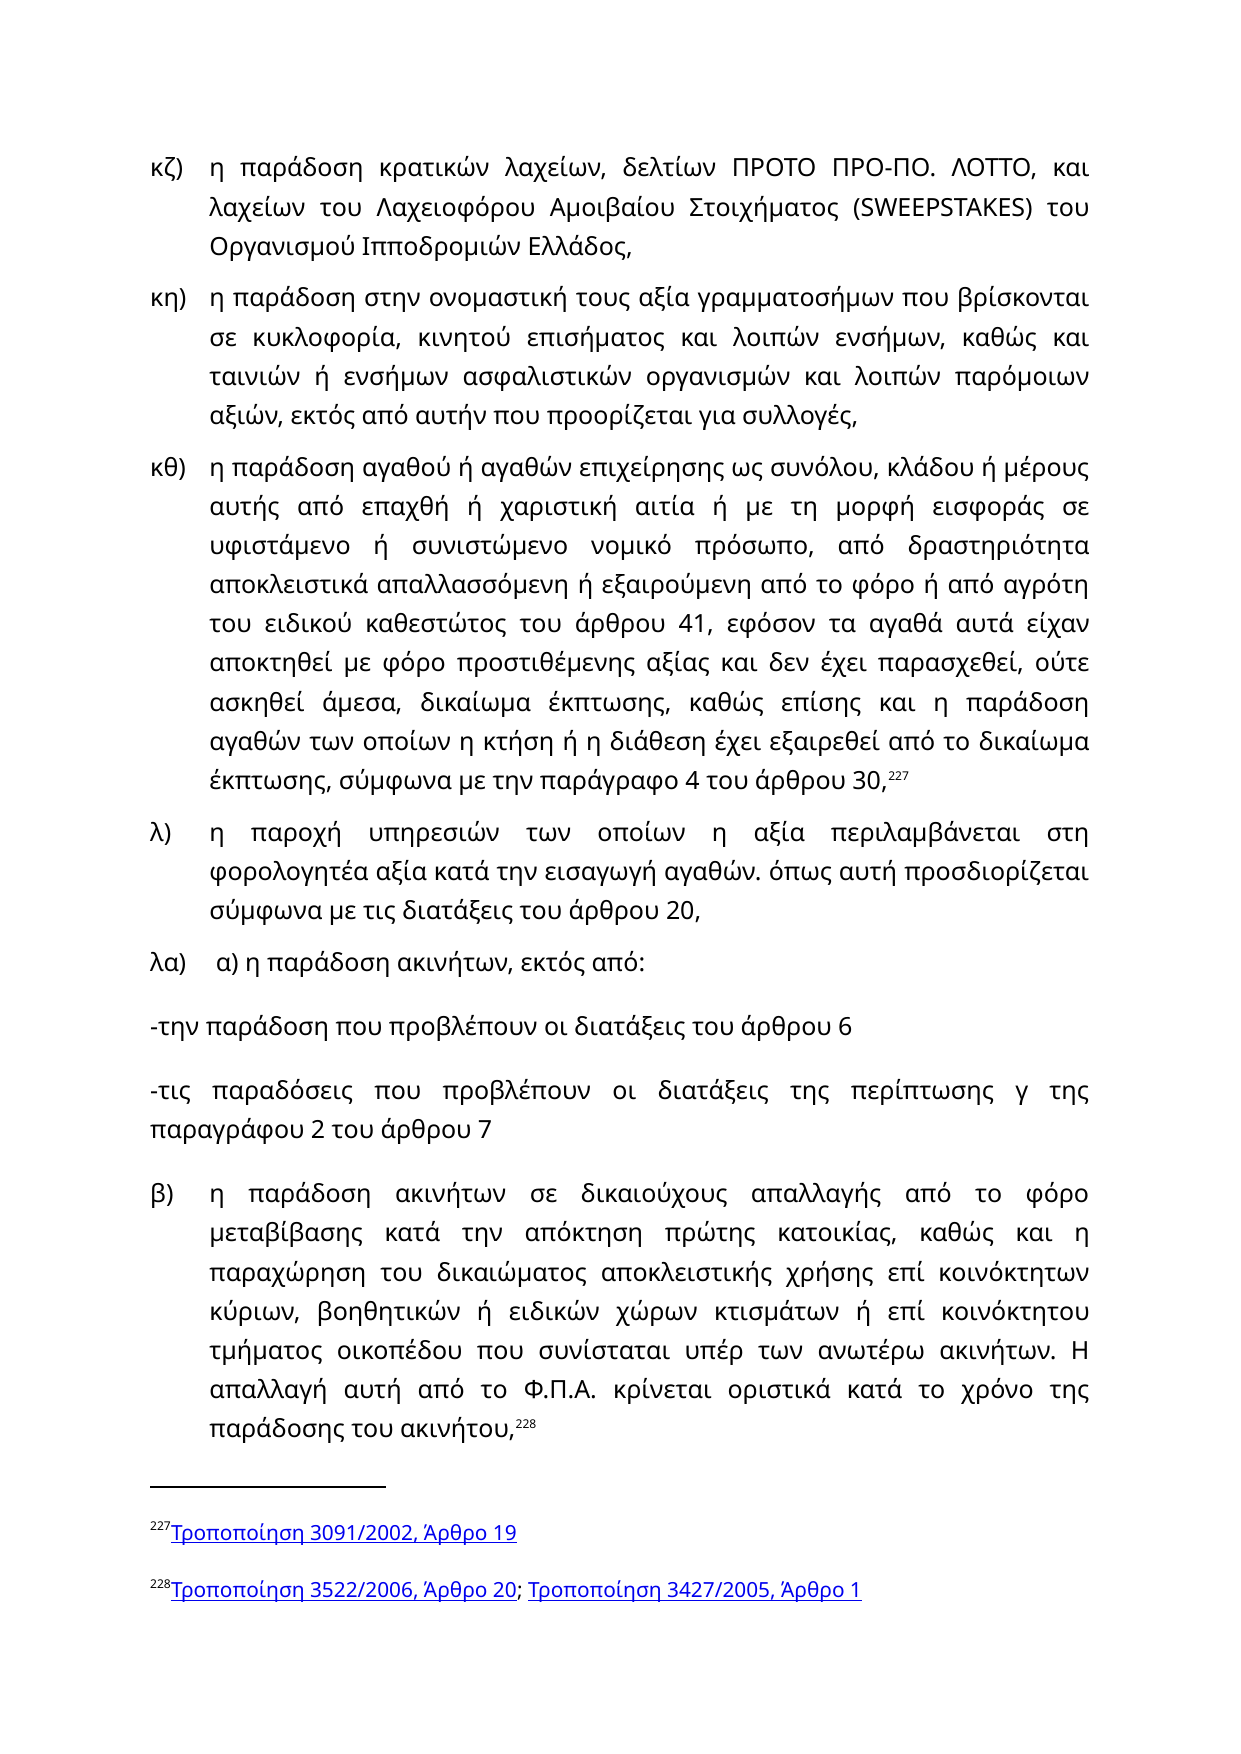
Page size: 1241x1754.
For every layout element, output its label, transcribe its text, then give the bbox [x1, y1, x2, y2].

list λ) η παροχή υπηρεσιών των οποίων η αξία περιλαμβάνεται στη φορολογητέα αξία κατά την εισαγωγή αγαθών. όπως αυτή προσδιορίζεται σύμφωνα με τις διατάξεις του άρθρου 20, [150, 814, 1090, 927]
list λα) α) η παράδοση ακινήτων, εκτός από: [150, 944, 1090, 978]
text Τροποποίηση 3091/2002, Άρθρο 19 [150, 1518, 1090, 1546]
list β) η παράδοση ακινήτων σε δικαιούχους απαλλαγής από το φόρο μεταβίβασης κατά την απόκτηση πρώτης κατοικίας, καθώς και η παραχώρηση του δικαιώματος αποκλειστικής χρήσης επί κοινόκτητων κύριων, βοηθητικών ή ειδικών χώρων κτισμάτων ή επί κοινόκτητου τμήματος οικοπέδου που συνίσταται υπέρ των ανωτέρω ακινήτων. Η απαλλαγή αυτή από το Φ.Π.Α. κρίνεται οριστικά κατά το χρόνο της παράδοσης του ακινήτου, [150, 1176, 1090, 1445]
list κθ) η παράδοση αγαθού ή αγαθών επιχείρησης ως συνόλου, κλάδου ή μέρους αυτής από επαχθή ή χαριστική αιτία ή με τη μορφή εισφοράς σε υφιστάμενο ή συνιστώμενο νομικό πρόσωπο, από δραστηριότητα αποκλειστικά απαλλασσόμενη ή εξαιρούμενη από το φόρο ή από αγρότη του ειδικού καθεστώτος του άρθρου 41, εφόσον τα αγαθά αυτά είχαν αποκτηθεί με φόρο προστιθέμενης αξίας και δεν έχει παρασχεθεί, ούτε ασκηθεί άμεσα, δικαίωμα έκπτωσης, καθώς επίσης και η παράδοση αγαθών των οποίων η κτήση ή η διάθεση έχει εξαιρεθεί από το δικαίωμα έκπτωσης, σύμφωνα με την παράγραφο 4 του άρθρου 30, [150, 449, 1090, 797]
text -την παράδοση που προβλέπουν οι διατάξεις του άρθρου 6 [150, 1008, 1090, 1042]
text -τις παραδόσεις που προβλέπουν οι διατάξεις της περίπτωσης γ της παραγράφου 2 του άρθρου 7 [150, 1072, 1090, 1146]
text Τροποποίηση 3522/2006, Άρθρο 20; Τροποποίηση 3427/2005, Άρθρο 1 [150, 1576, 1090, 1604]
list κη) η παράδοση στην ονομαστική τους αξία γραμματοσήμων που βρίσκονται σε κυκλοφορία, κινητού επισήματος και λοιπών ενσήμων, καθώς και ταινιών ή ενσήμων ασφαλιστικών οργανισμών και λοιπών παρόμοιων αξιών, εκτός από αυτήν που προορίζεται για συλλογές, [150, 280, 1090, 432]
list κζ) η παράδοση κρατικών λαχείων, δελτίων ΠΡΟΤΟ ΠΡΟ-ΠΟ. ΛΟΤΤΟ, και λαχείων του Λαχειοφόρου Αμοιβαίου Στοιχήματος (SWEEPSTAKES) του Οργανισμού Ιπποδρομιών Ελλάδος, [150, 150, 1090, 262]
